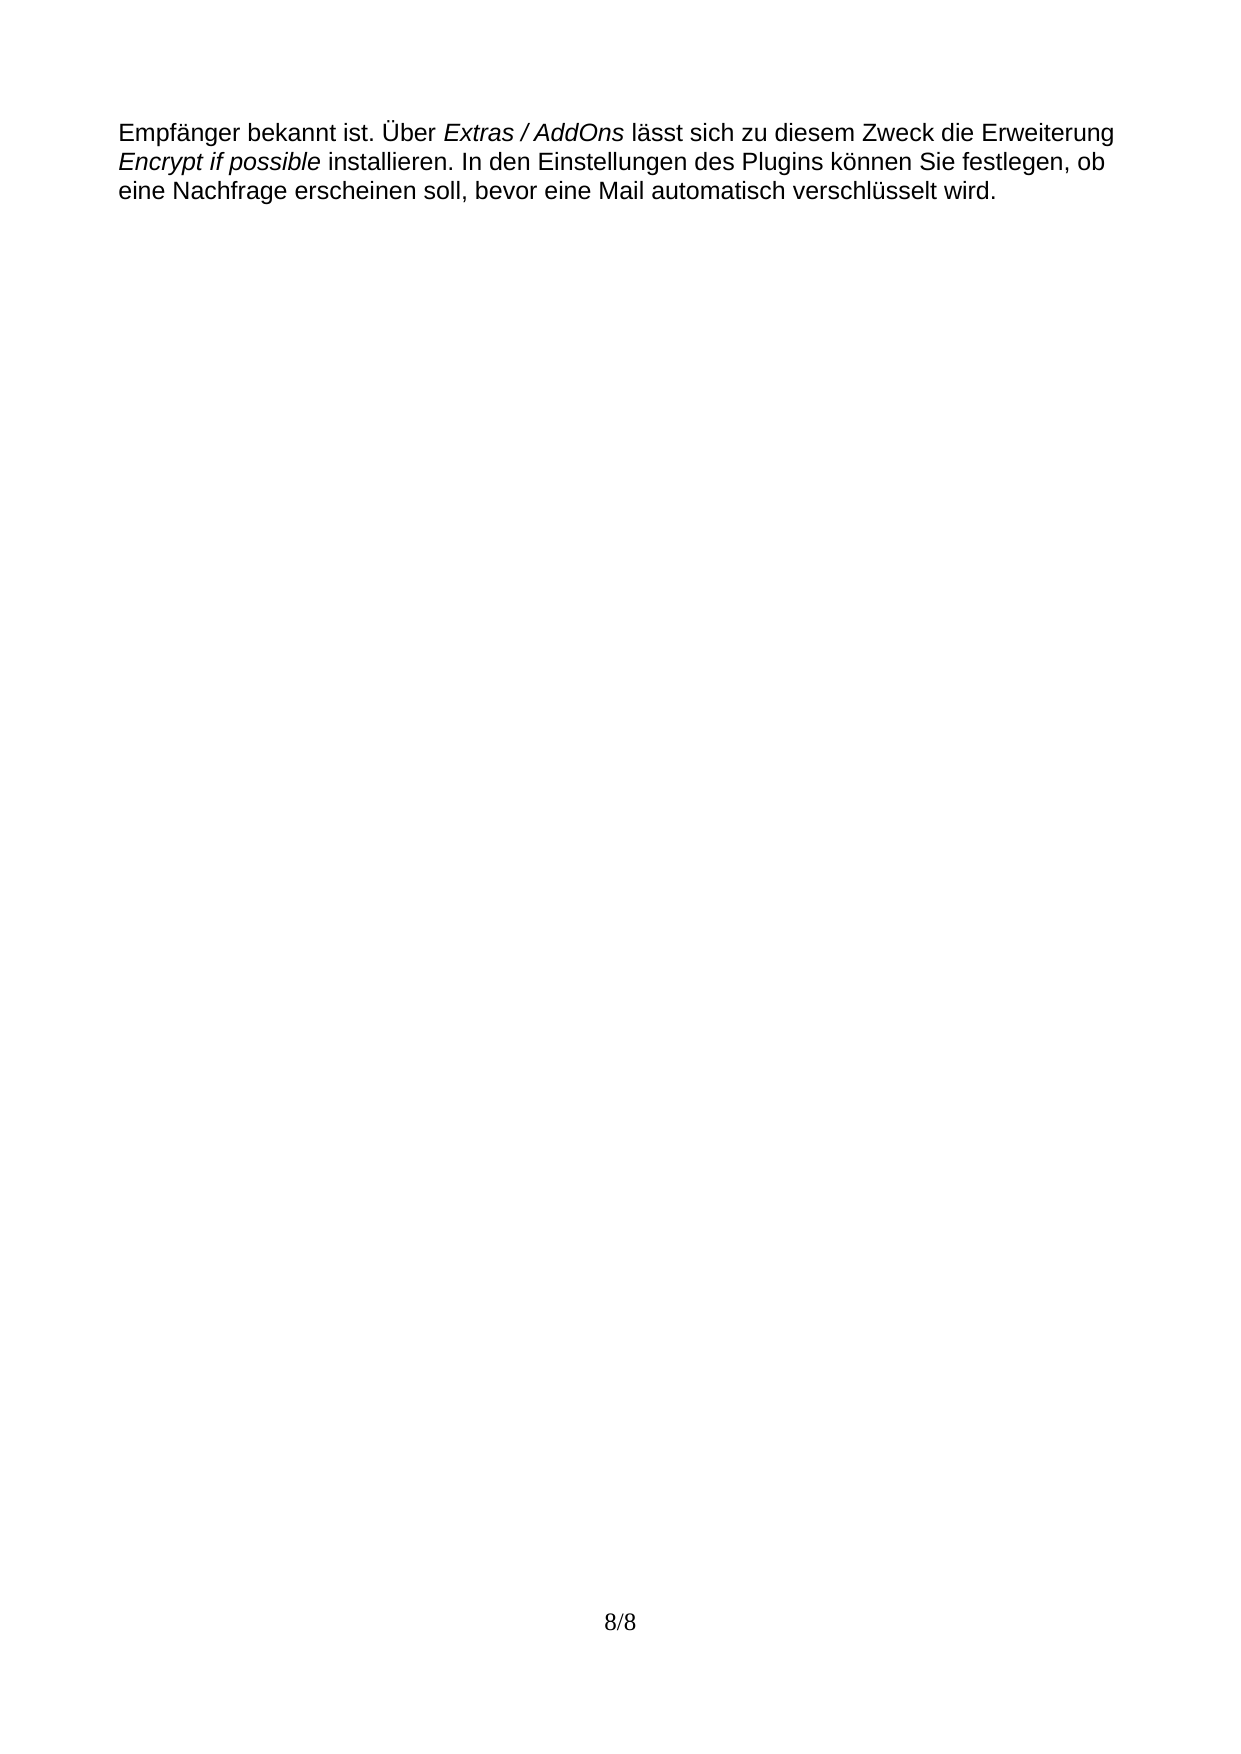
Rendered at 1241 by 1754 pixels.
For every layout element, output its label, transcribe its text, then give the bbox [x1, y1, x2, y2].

text Empfänger bekannt ist. Über Extras / AddOns lässt sich zu diesem Zweck die Erweiterung Encrypt if possible installieren. In den Einstellungen des Plugins können Sie festlegen, ob eine Nachfrage erscheinen soll, bevor eine Mail automatisch verschlüsselt wird. [118, 118, 1122, 204]
